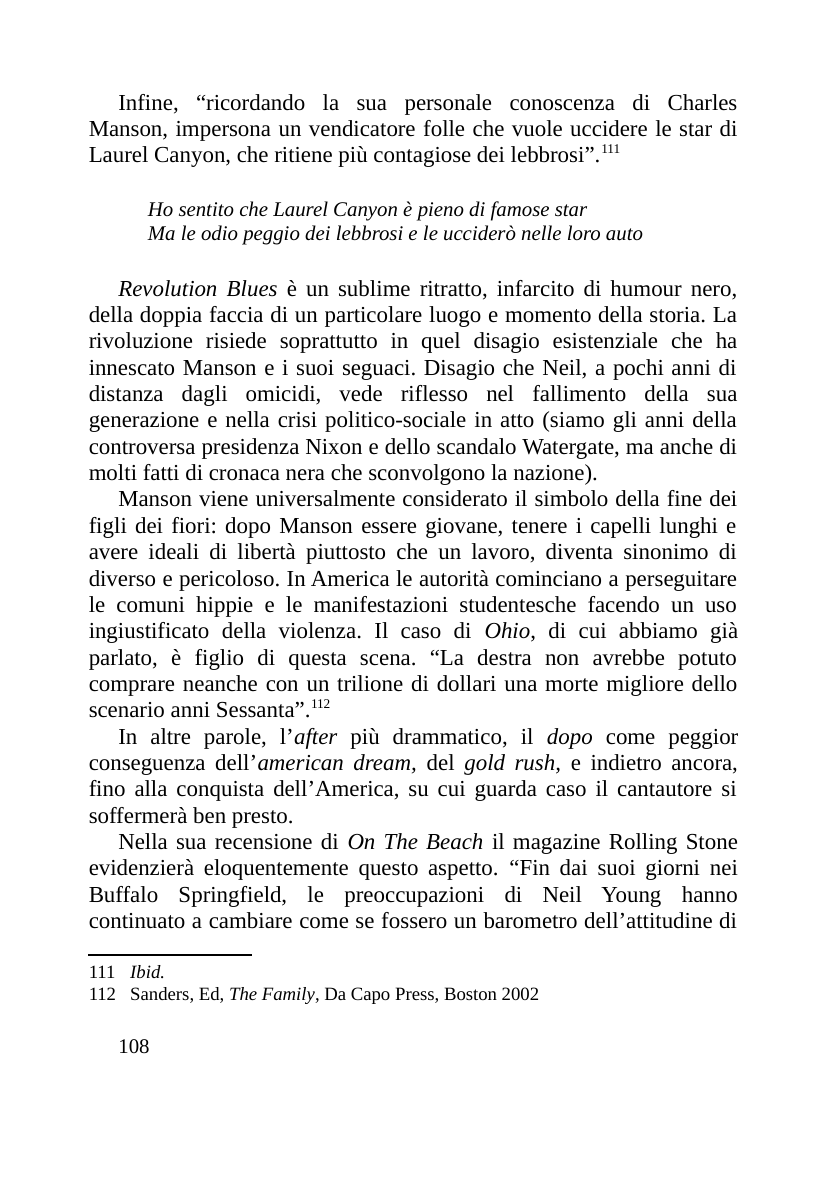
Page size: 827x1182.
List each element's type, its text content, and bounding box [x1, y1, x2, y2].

text Manson viene universalmente considerato il simbolo della fine dei figli dei fiori: dopo Manson essere giovane, tenere i capelli lunghi e avere ideali di libertà piuttosto che un lavoro, diventa sinonimo di diverso e pericoloso. In America le autorità cominciano a perseguitare le comuni hippie e le manifestazioni studentesche facendo un uso ingiustificato della violenza. Il caso di Ohio, di cui abbiamo già parlato, è figlio di questa scena. “La destra non avrebbe potuto comprare neanche con un trilione di dollari una morte migliore dello scenario anni Sessanta”. [88, 486, 738, 723]
text Revolution Blues è un sublime ritratto, infarcito di humour nero, della doppia faccia di un particolare luogo e momento della storia. La rivoluzione risiede soprattutto in quel disagio esistenziale che ha innescato Manson e i suoi seguaci. Disagio che Neil, a pochi anni di distanza dagli omicidi, vede riflesso nel fallimento della sua generazione e nella crisi politico-sociale in atto (siamo gli anni della controversa presidenza Nixon e dello scandalo Watergate, ma anche di molti fatti di cronaca nera che sconvolgono la nazione). [88, 275, 738, 486]
text Ho sentito che Laurel Canyon è pieno di famose star [88, 197, 738, 221]
text Ma le odio peggio dei lebbrosi e le ucciderò nelle loro auto [88, 221, 738, 245]
text Infine, “ricordando la sua personale conoscenza di Charles Manson, impersona un vendicatore folle che vuole uccidere le star di Laurel Canyon, che ritiene più contagiose dei lebbrosi”. [88, 88, 738, 168]
text Ibid. [88, 961, 738, 982]
text In altre parole, l’after più drammatico, il dopo come peggior conseguenza dell’american dream, del gold rush, e indietro ancora, fino alla conquista dell’America, su cui guarda caso il cantautore si soffermerà ben presto. [88, 723, 738, 828]
text Nella sua recensione di On The Beach il magazine Rolling Stone evidenzierà eloquentemente questo aspetto. “Fin dai suoi giorni nei Buffalo Springfield, le preoccupazioni di Neil Young hanno continuato a cambiare come se fossero un barometro dell’attitudine di [88, 828, 738, 933]
text Sanders, Ed, The Family, Da Capo Press, Boston 2002 [88, 982, 738, 1004]
